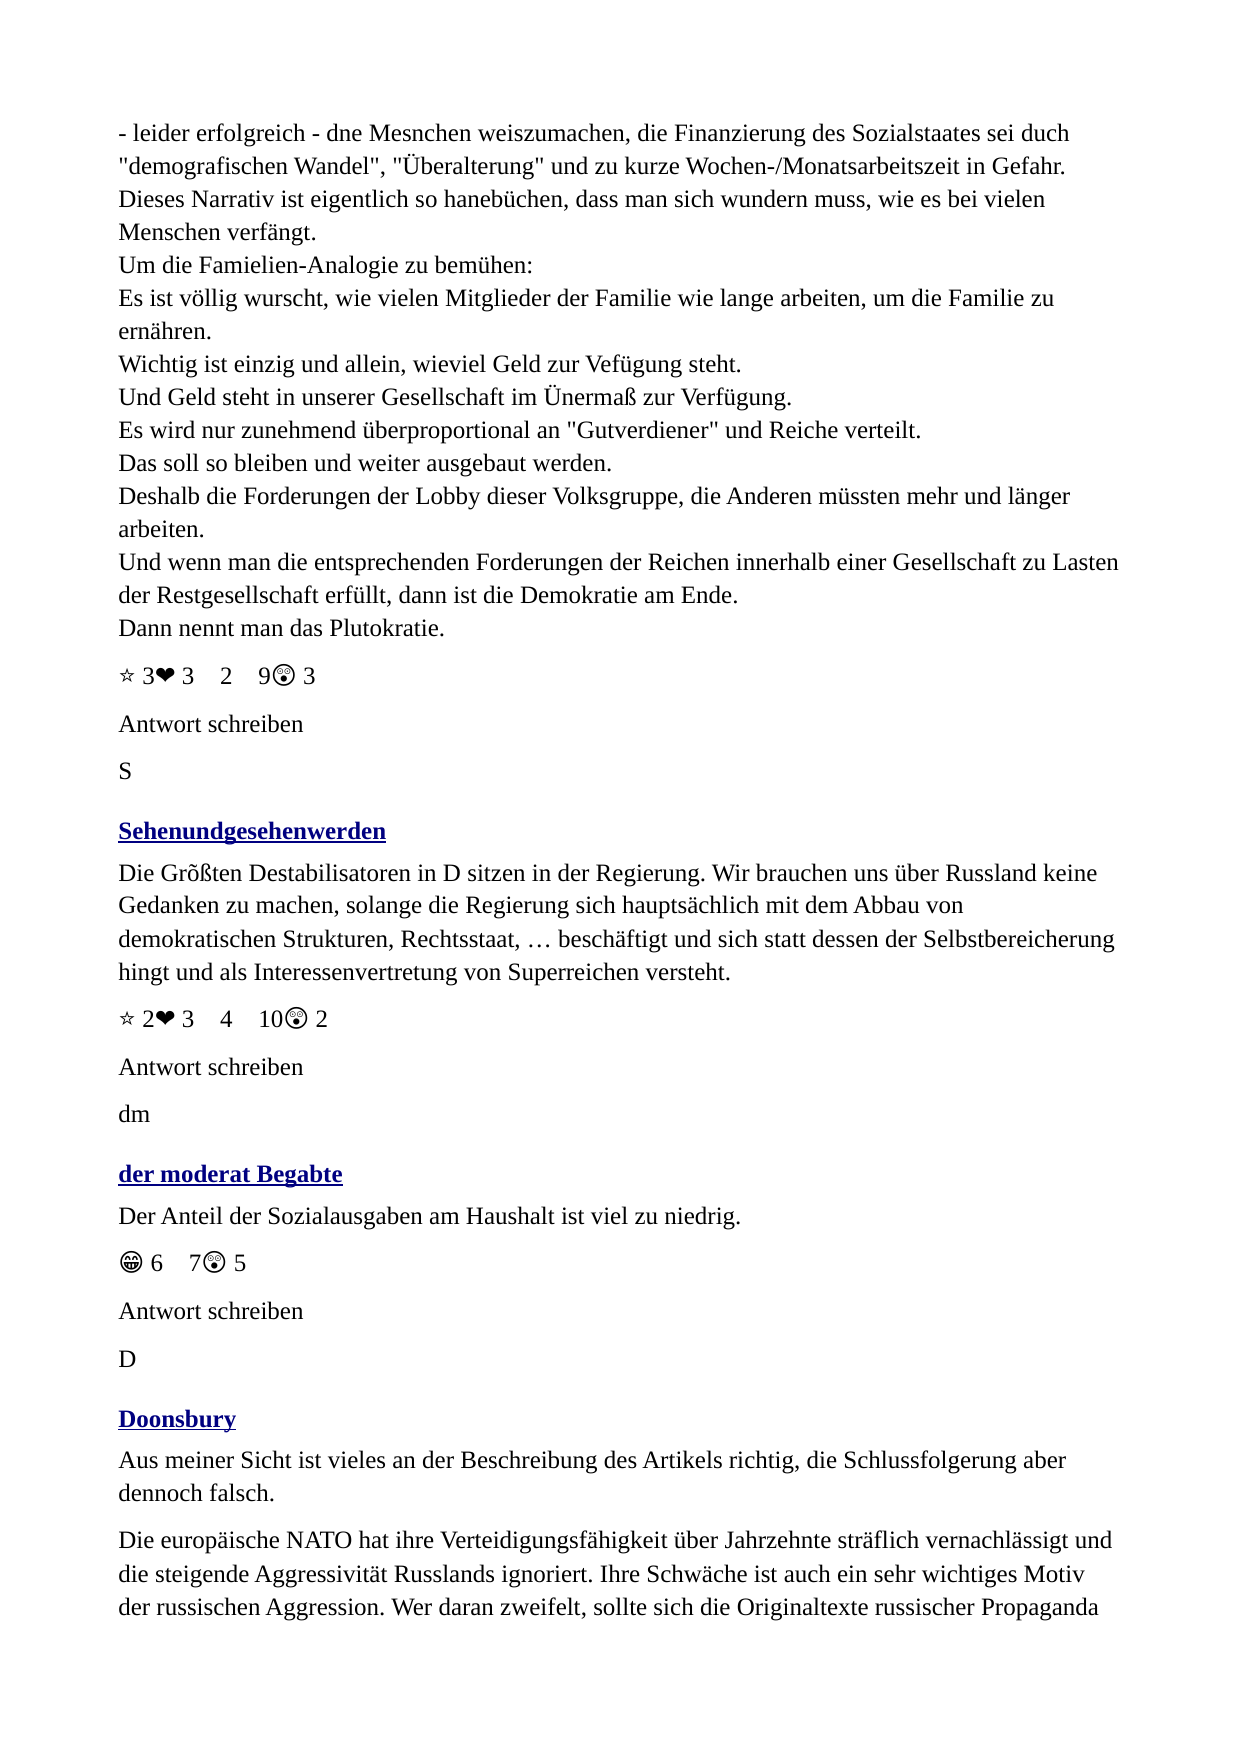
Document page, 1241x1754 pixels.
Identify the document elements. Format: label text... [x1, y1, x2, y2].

text - leider erfolgreich - dne Mesnchen weiszumachen, die Finanzierung des Sozialstaates sei duch "demografischen Wandel", "Überalterung" und zu kurze Wochen-/Monatsarbeitszeit in Gefahr. Dieses Narrativ ist eigentlich so hanebüchen, dass man sich wundern muss, wie es bei vielen Menschen verfängt. Um die Famielien-Analogie zu bemühen: Es ist völlig wurscht, wie vielen Mitglieder der Familie wie lange arbeiten, um die Familie zu ernähren. Wichtig ist einzig und allein, wieviel Geld zur Vefügung steht. Und Geld steht in unserer Gesellschaft im Ünermaß zur Verfügung. Es wird nur zunehmend überproportional an "Gutverdiener" und Reiche verteilt. Das soll so bleiben und weiter ausgebaut werden. Deshalb die Forderungen der Lobby dieser Volksgruppe, die Anderen müssten mehr und länger arbeiten. Und wenn man die entsprechenden Forderungen der Reichen innerhalb einer Gesellschaft zu Lasten der Restgesellschaft erfüllt, dann ist die Demokratie am Ende. Dann nennt man das Plutokratie. [118, 118, 1122, 642]
subtitle Sehenundgesehenwerden [118, 816, 1122, 845]
text Die Grõßten Destabilisatoren in D sitzen in der Regierung. Wir brauchen uns über Russland keine Gedanken zu machen, solange die Regierung sich hauptsächlich mit dem Abbau von demokratischen Strukturen, Rechtsstaat, … beschäftigt und sich statt dessen der Selbstbereicherung hingt und als Interessenvertretung von Superreichen versteht. [118, 858, 1122, 985]
text dm [118, 1099, 1122, 1128]
text Die europäische NATO hat ihre Verteidigungsfähigkeit über Jahrzehnte sträflich vernachlässigt und die steigende Aggressivität Russlands ignoriert. Ihre Schwäche ist auch ein sehr wichtiges Motiv der russischen Aggression. Wer daran zweifelt, sollte sich die Originaltexte russischer Propaganda [118, 1526, 1122, 1620]
text ⭐️ 2❤️ 3🙁 4🤨 10😲 2 [118, 1004, 1122, 1033]
text Aus meiner Sicht ist vieles an der Beschreibung des Artikels richtig, die Schlussfolgerung aber dennoch falsch. [118, 1445, 1122, 1507]
text 😁 6🤨 7😲 5 [118, 1248, 1122, 1277]
text S [118, 756, 1122, 785]
text Antwort schreiben [118, 1296, 1122, 1325]
text ⭐️ 3❤️ 3🙁 2🤨 9😲 3 [118, 661, 1122, 690]
text Antwort schreiben [118, 1052, 1122, 1081]
subtitle Doonsbury [118, 1404, 1122, 1432]
text Antwort schreiben [118, 709, 1122, 737]
text Der Anteil der Sozialausgaben am Haushalt ist viel zu niedrig. [118, 1201, 1122, 1229]
subtitle der moderat Begabte [118, 1159, 1122, 1188]
text D [118, 1344, 1122, 1372]
